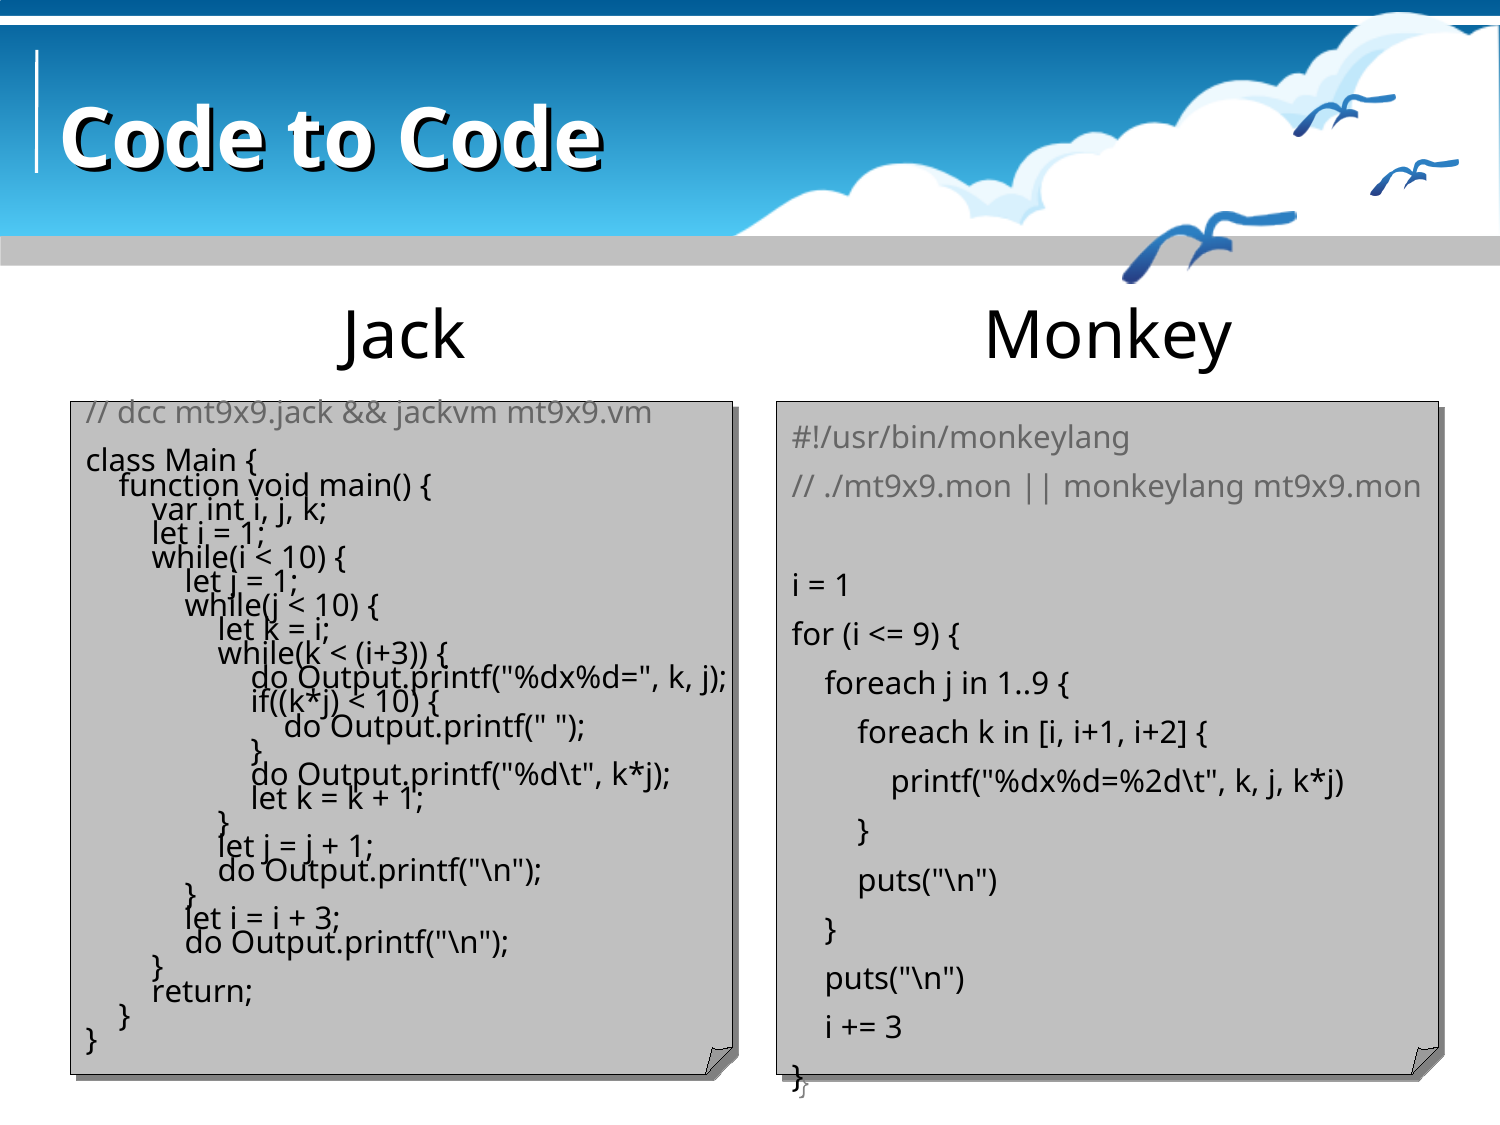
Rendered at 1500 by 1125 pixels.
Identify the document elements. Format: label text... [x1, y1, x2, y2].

text_box // dcc mt9x9.jack && jackvm mt9x9.vm class Main { function void main() { var int i, j, k; let i = 1; while(i < 10) { let j = 1; while(j < 10) { let k = i; while(k < (i+3)) { do Output.printf("%dx%d=", k, j); if((k*j) < 10) { do Output.printf(" "); } do Output.printf("%d\t", k*j); let k = k + 1; } let j = j + 1; do Output.printf("\n"); } let i = i + 3; do Output.printf("\n"); } return; } } [70, 401, 733, 1075]
picture [730, 12, 1500, 284]
text_box Jack [327, 283, 526, 388]
title Code to Code [59, 86, 1465, 186]
text_box #!/usr/bin/monkeylang // ./mt9x9.mon || monkeylang mt9x9.mon i = 1 for (i <= 9) { foreach j in 1..9 { foreach k in [i, i+1, i+2] { printf("%dx%d=%2d\t", k, j, k*j) } puts("\n") } puts("\n") i += 3 } [776, 401, 1439, 1075]
text_box Monkey [968, 283, 1288, 388]
